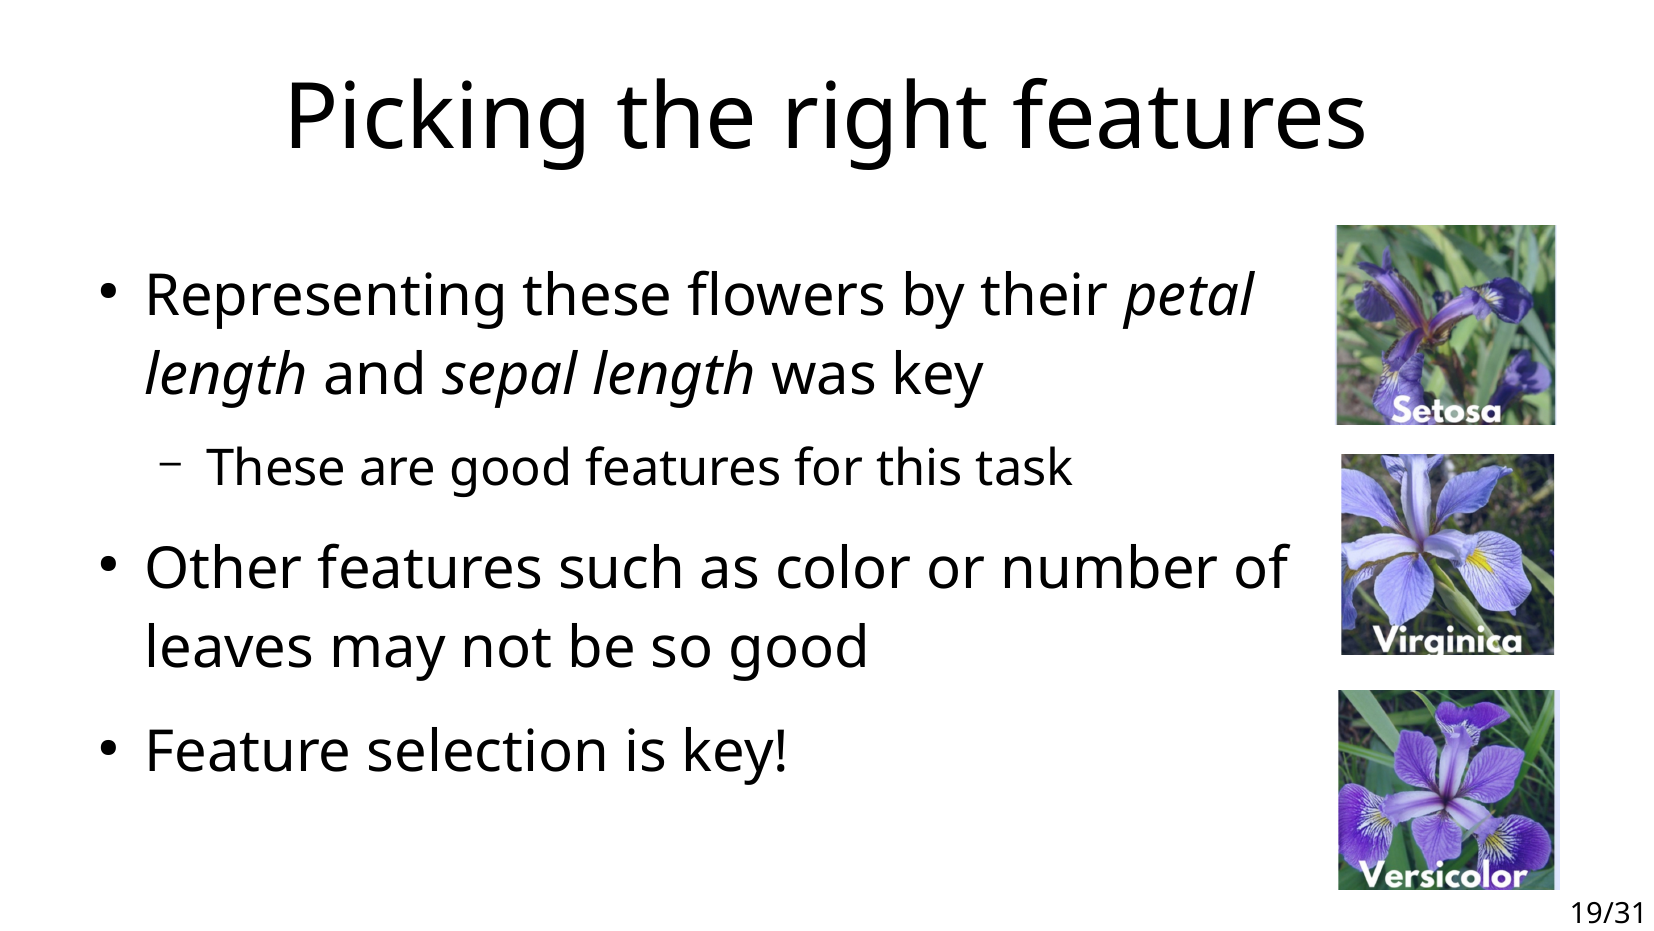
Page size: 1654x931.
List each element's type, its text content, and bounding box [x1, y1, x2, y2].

title Picking the right features [82, 1, 1571, 226]
picture [1338, 690, 1561, 890]
picture [1341, 454, 1555, 655]
list Representing these flowers by their petal length and sepal length was key These are good features for this task Other features such as color or number of leaves may not be so good Feature selection is key! [82, 253, 1291, 793]
picture [1335, 224, 1557, 425]
